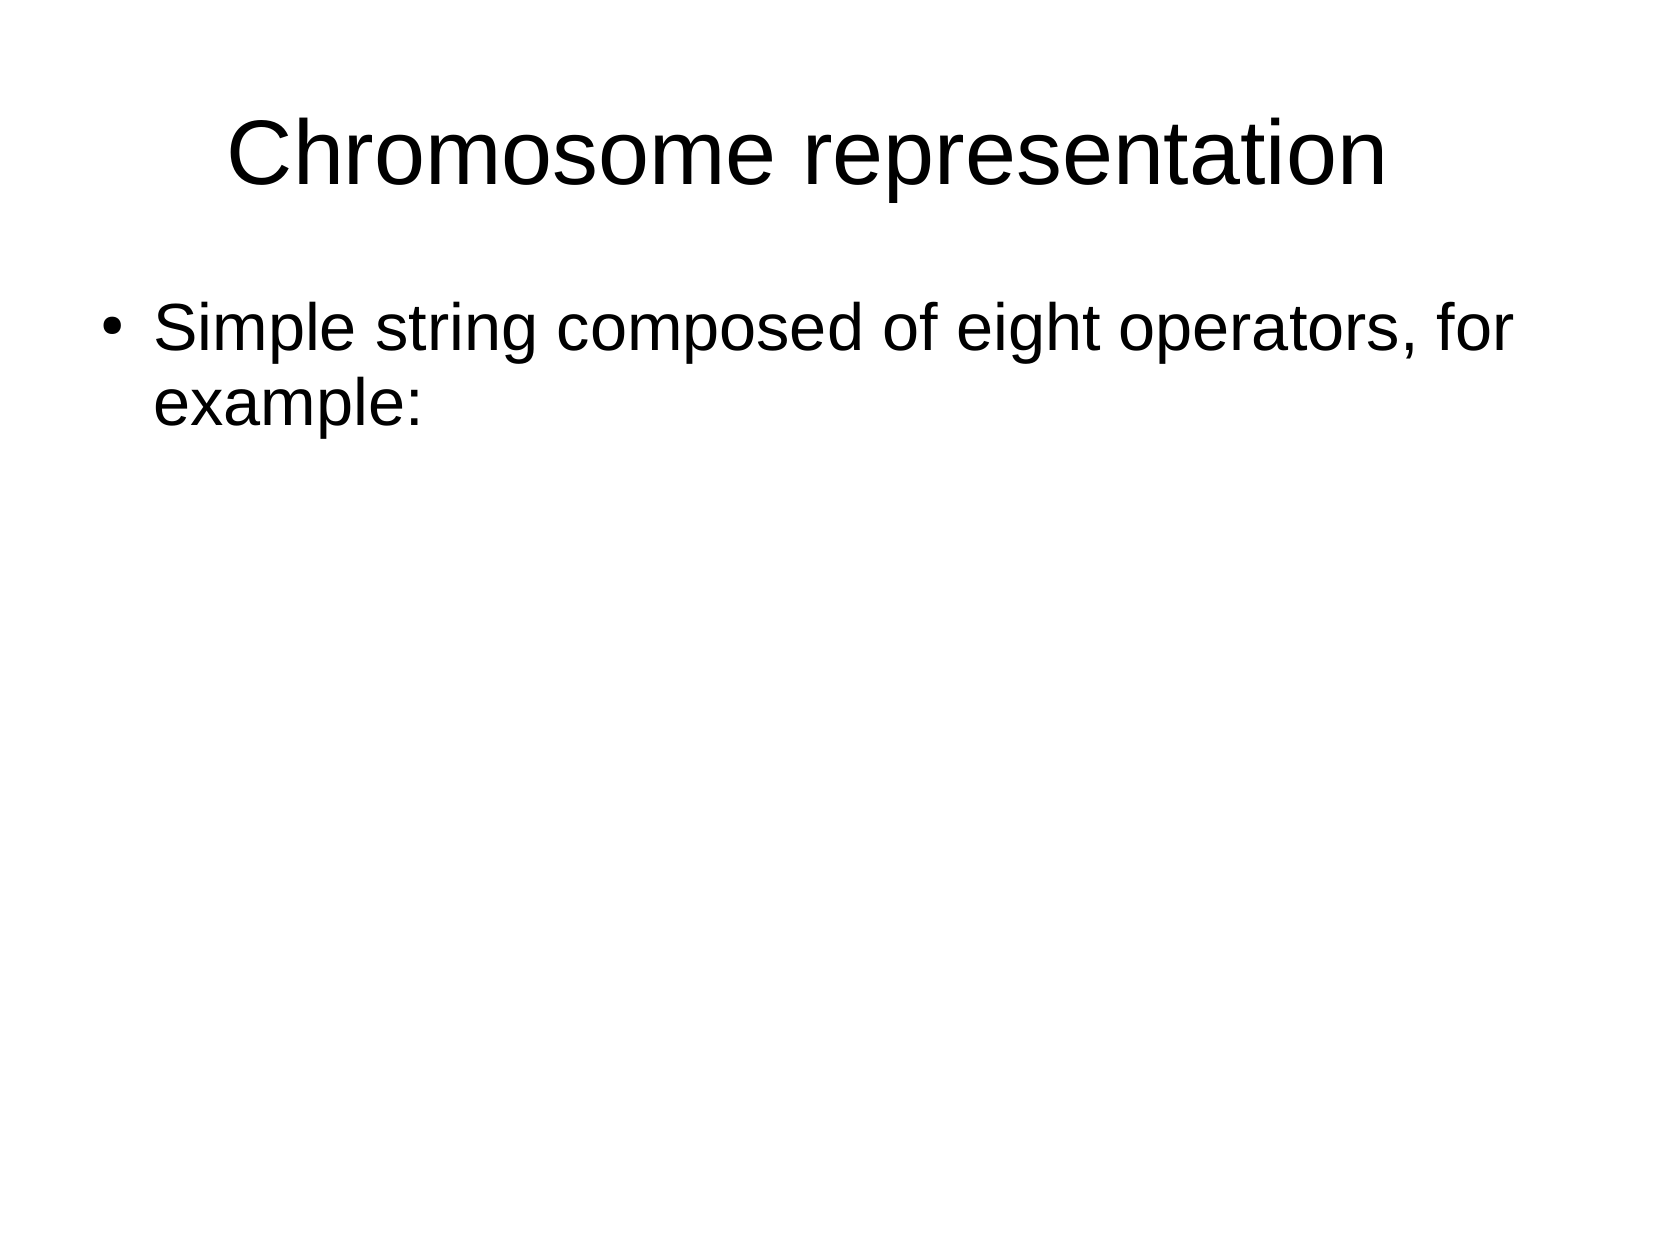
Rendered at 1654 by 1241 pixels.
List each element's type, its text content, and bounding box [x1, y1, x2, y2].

list Simple string composed of eight operators, for example: [82, 290, 1571, 1109]
title Chromosome representation [82, 56, 1571, 250]
